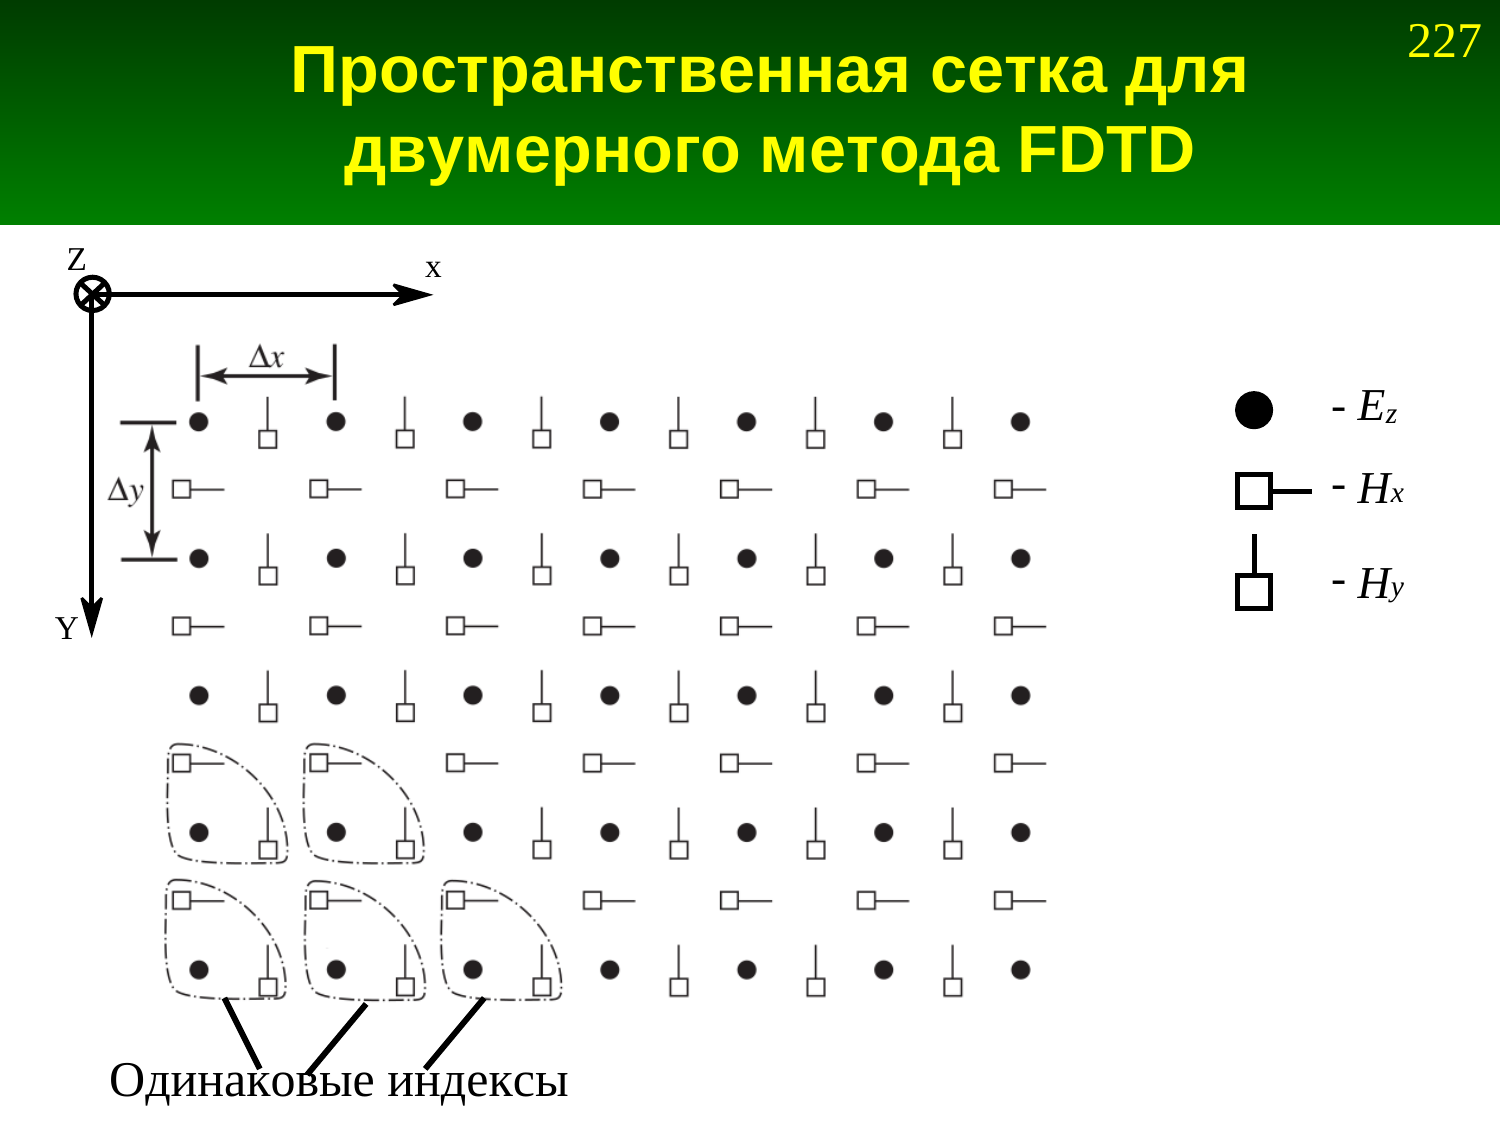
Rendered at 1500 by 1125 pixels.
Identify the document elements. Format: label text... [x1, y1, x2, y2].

picture [1234, 389, 1441, 612]
picture [53, 248, 1063, 1013]
text_box Одинаковые индексы [94, 1039, 579, 1115]
title Пространственная сетка для двумерного метода FDTD [100, 7, 1441, 204]
